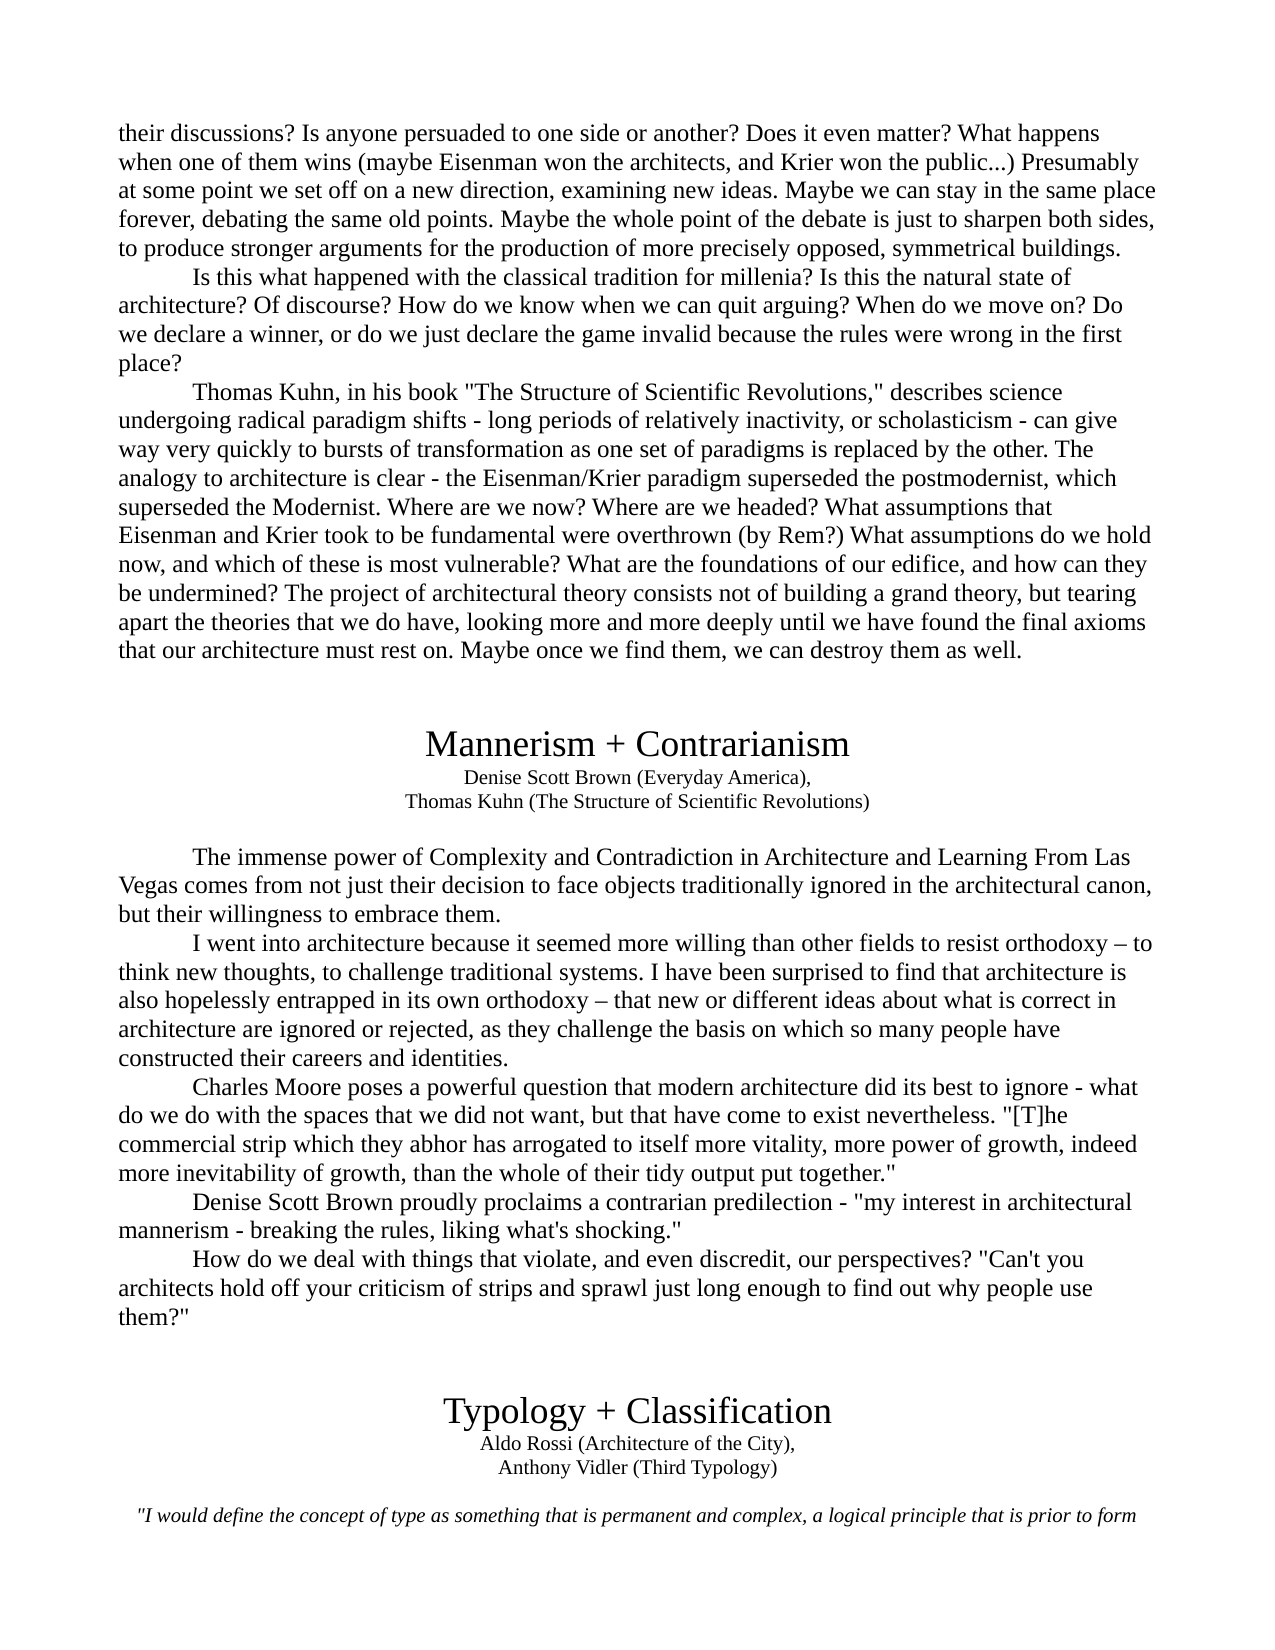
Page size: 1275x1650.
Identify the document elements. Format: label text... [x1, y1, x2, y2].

text Is this what happened with the classical tradition for millenia? Is this the natural state of architecture? Of discourse? How do we know when we can quit arguing? When do we move on? Do we declare a winner, or do we just declare the game invalid because the rules were wrong in the first place? [118, 262, 1157, 377]
text Denise Scott Brown proudly proclaims a contrarian predilection - "my interest in architectural mannerism - breaking the rules, liking what's shocking." [118, 1187, 1157, 1244]
text Aldo Rossi (Architecture of the City), [118, 1431, 1157, 1455]
text Thomas Kuhn, in his book "The Structure of Scientific Revolutions," describes science undergoing radical paradigm shifts - long periods of relatively inactivity, or scholasticism - can give way very quickly to bursts of transformation as one set of paradigms is replaced by the other. The analogy to architecture is clear - the Eisenman/Krier paradigm superseded the postmodernist, which superseded the Modernist. Where are we now? Where are we headed? What assumptions that Eisenman and Krier took to be fundamental were overthrown (by Rem?) What assumptions do we hold now, and which of these is most vulnerable? What are the foundations of our edifice, and how can they be undermined? The project of architectural theory consists not of building a grand theory, but tearing apart the theories that we do have, looking more and more deeply until we have found the final axioms that our architecture must rest on. Maybe once we find them, we can destroy them as well. [118, 377, 1157, 664]
text Thomas Kuhn (The Structure of Scientific Revolutions) [118, 789, 1157, 813]
text "I would define the concept of type as something that is permanent and complex, a logical principle that is prior to form [118, 1503, 1157, 1527]
text The immense power of Complexity and Contradiction in Architecture and Learning From Las Vegas comes from not just their decision to face objects traditionally ignored in the architectural canon, but their willingness to embrace them. [118, 842, 1157, 928]
text their discussions? Is anyone persuaded to one side or another? Does it even matter? What happens when one of them wins (maybe Eisenman won the architects, and Krier won the public...) Presumably at some point we set off on a new direction, examining new ideas. Maybe we can stay in the same place forever, debating the same old points. Maybe the whole point of the debate is just to sharpen both sides, to produce stronger arguments for the production of more precisely opposed, symmetrical buildings. [118, 118, 1157, 262]
text Anthony Vidler (Third Typology) [118, 1455, 1157, 1479]
text How do we deal with things that violate, and even discredit, our perspectives? "Can't you architects hold off your criticism of strips and sprawl just long enough to find out why people use them?" [118, 1244, 1157, 1331]
text Denise Scott Brown (Everyday America), [118, 765, 1157, 789]
text Typology + Classification [118, 1388, 1157, 1431]
text Mannerism + Contrarianism [118, 722, 1157, 765]
text I went into architecture because it seemed more willing than other fields to resist orthodoxy – to think new thoughts, to challenge traditional systems. I have been surprised to find that architecture is also hopelessly entrapped in its own orthodoxy – that new or different ideas about what is correct in architecture are ignored or rejected, as they challenge the basis on which so many people have constructed their careers and identities. [118, 928, 1157, 1072]
text Charles Moore poses a powerful question that modern architecture did its best to ignore - what do we do with the spaces that we did not want, but that have come to exist nevertheless. "[T]he commercial strip which they abhor has arrogated to itself more vitality, more power of growth, indeed more inevitability of growth, than the whole of their tidy output put together." [118, 1072, 1157, 1187]
